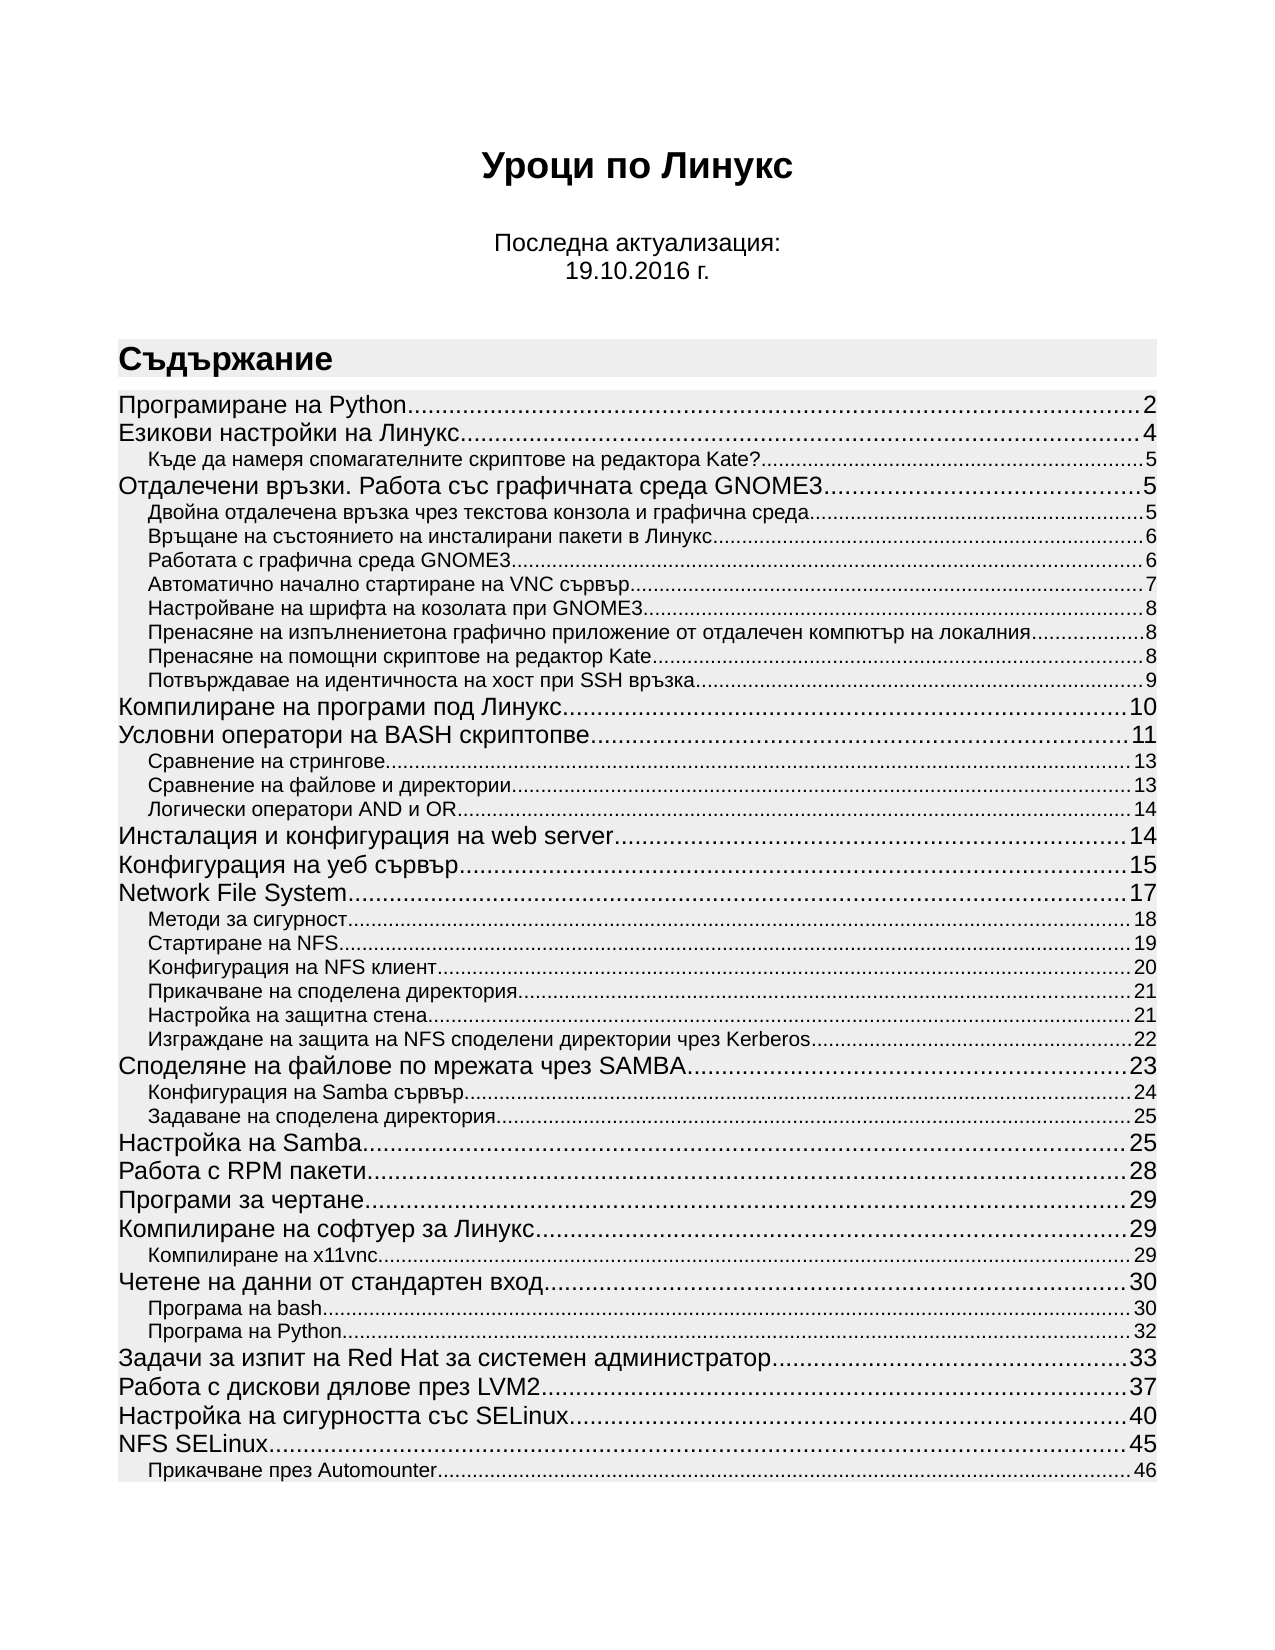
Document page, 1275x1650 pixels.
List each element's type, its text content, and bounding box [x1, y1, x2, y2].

text Логически оператори AND и OR 14 [148, 797, 1157, 821]
text 19.10.2016 г. [118, 256, 1157, 285]
text Компилиране на софтуер за Линукс 29 [118, 1214, 1157, 1243]
text Условни оператори на BASH скриптопве 11 [118, 720, 1157, 749]
text Пренасяне на изпълнениетона графично приложение от отдалечен компютър на локалния 8 [148, 620, 1157, 644]
text Програми за чертане 29 [118, 1185, 1157, 1214]
text Езикови настройки на Линукс 4 [118, 418, 1157, 447]
text Отдалечени връзки. Работа със графичната среда GNOME3 5 [118, 471, 1157, 500]
text Задачи за изпит на Red Hat за системен администратор 33 [118, 1343, 1157, 1372]
text Пренасяне на помощни скриптове на редактор Kate 8 [148, 644, 1157, 668]
text Програма на bash 30 [148, 1295, 1157, 1319]
text Методи за сигурност 18 [148, 907, 1157, 931]
text Инсталация и конфигурация на web server 14 [118, 821, 1157, 850]
text Настройка на сигурността със SELinux 40 [118, 1401, 1157, 1429]
text Настройка на защитна стена 21 [148, 1003, 1157, 1027]
text NFS SELinux 45 [118, 1429, 1157, 1458]
text Автоматично начално стартиране на VNC сървър 7 [148, 572, 1157, 596]
text Конфигурация на Samba сървър 24 [148, 1080, 1157, 1104]
title Уроци по Линукс [118, 143, 1157, 186]
text Прикачванe през Automounter 46 [148, 1458, 1157, 1482]
text Работа с RPM пакети 28 [118, 1156, 1157, 1185]
text Къде да намеря спомагателните скриптове на редактора Kate? 5 [148, 447, 1157, 471]
text Конфигурация на уеб сървър 15 [118, 850, 1157, 878]
text Стартиране на NFS 19 [148, 931, 1157, 955]
subtitle Съдържание [118, 339, 1157, 377]
text Прикачване на споделена директория 21 [148, 979, 1157, 1003]
text Изграждане на защита на NFS споделени директории чрез Kerberos 22 [148, 1027, 1157, 1051]
text Четене на данни от стандартен вход 30 [118, 1267, 1157, 1295]
text Kонфигурация на NFS клиент 20 [148, 955, 1157, 979]
text Работа с дискови дялове през LVM2 37 [118, 1372, 1157, 1401]
text Network File System 17 [118, 878, 1157, 907]
text Връщане на състоянието на инсталирани пакети в Линукс 6 [148, 524, 1157, 548]
text Последна актуализация: [118, 227, 1157, 256]
text Двойна отдалечена връзка чрез текстова конзола и графична среда 5 [148, 500, 1157, 524]
text Програма на Python 32 [148, 1319, 1157, 1343]
text Настройване на шрифта на козолата при GNOME3 8 [148, 596, 1157, 620]
text Програмиране на Python 2 [118, 390, 1157, 418]
text Работата с графична среда GNOME3 6 [148, 548, 1157, 572]
text Компилиране на програми под Линукс 10 [118, 692, 1157, 720]
text Настройка на Samba 25 [118, 1128, 1157, 1156]
text Компилиране на x11vnc 29 [148, 1243, 1157, 1267]
text Потвърждавае на идентичноста на хост при SSH връзка 9 [148, 668, 1157, 692]
text Сравнение на стрингове 13 [148, 749, 1157, 773]
text Споделяне на файлове по мрежата чрез SAMBA 23 [118, 1051, 1157, 1080]
text Задаване на споделена директория 25 [148, 1104, 1157, 1128]
text Сравнение на файлове и директории 13 [148, 773, 1157, 797]
